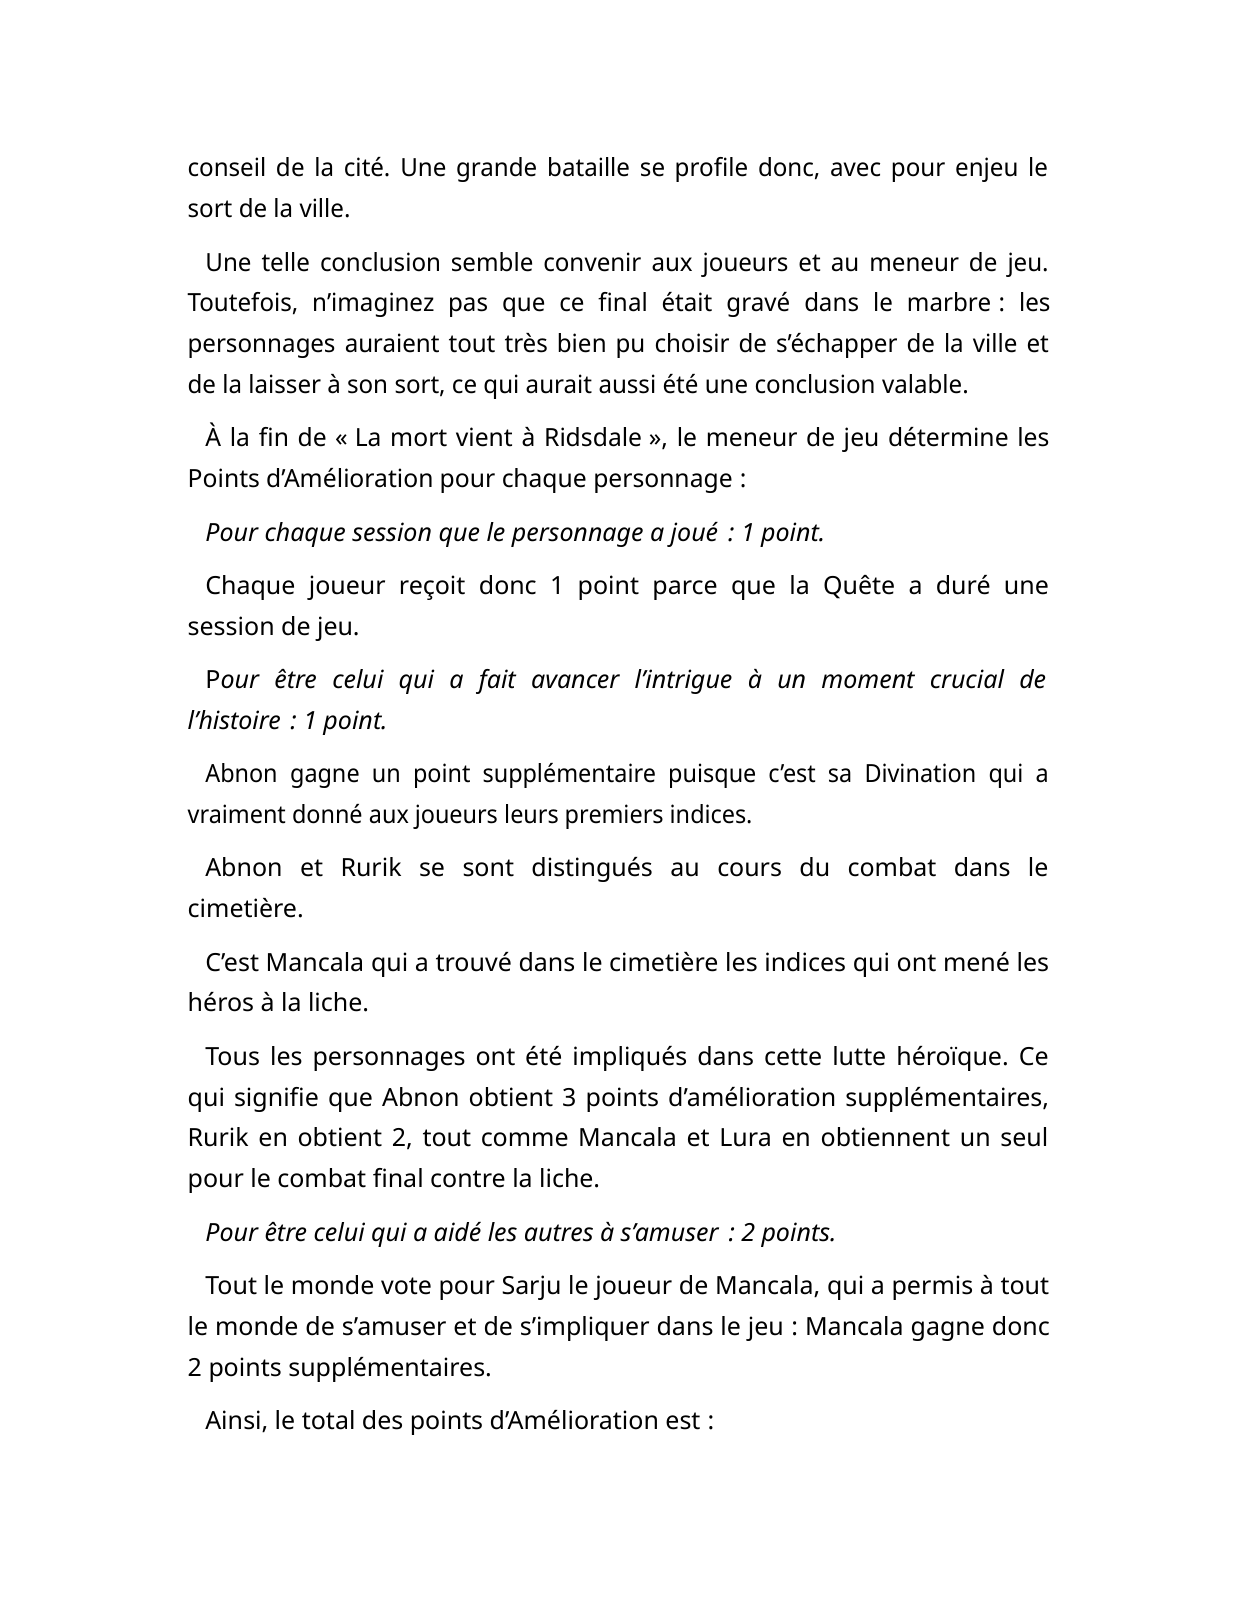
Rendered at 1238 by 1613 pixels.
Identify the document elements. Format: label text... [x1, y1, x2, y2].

text Chaque joueur reçoit donc 1 point parce que la Quête a duré une session de jeu. [187, 567, 1050, 642]
text Ainsi, le total des points d’Amélioration est : [187, 1402, 1050, 1437]
text conseil de la cité. Une grande bataille se profile donc, avec pour enjeu le sort de la ville. [187, 150, 1050, 225]
text Tout le monde vote pour Sarju le joueur de Mancala, qui a permis à tout le monde de s’amuser et de s’impliquer dans le jeu : Mancala gagne donc 2 points supplémentaires. [187, 1267, 1050, 1383]
text À la fin de « La mort vient à Ridsdale », le meneur de jeu détermine les Points d’Amélioration pour chaque personnage : [187, 420, 1050, 495]
text Pour être celui qui a fait avancer l’intrigue à un moment crucial de l’histoire : 1 point. [187, 662, 1050, 737]
text Tous les personnages ont été impliqués dans cette lutte héroïque. Ce qui signifie que Abnon obtient 3 points d’amélioration supplémentaires, Rurik en obtient 2, tout comme Mancala et Lura en obtiennent un seul pour le combat final contre la liche. [187, 1038, 1050, 1195]
text Abnon et Rurik se sont distingués au cours du combat dans le cimetière. [187, 850, 1050, 925]
text C’est Mancala qui a trouvé dans le cimetière les indices qui ont mené les héros à la liche. [187, 944, 1050, 1019]
text Une telle conclusion semble convenir aux joueurs et au meneur de jeu. Toutefois, n’imaginez pas que ce final était gravé dans le marbre : les personnages auraient tout très bien pu choisir de s’échapper de la ville et de la laisser à son sort, ce qui aurait aussi été une conclusion valable. [187, 244, 1050, 401]
text Pour être celui qui a aidé les autres à s’amuser : 2 points. [187, 1214, 1050, 1248]
text Pour chaque session que le personnage a joué : 1 point. [187, 514, 1050, 548]
text Abnon gagne un point supplémentaire puisque c’est sa Divination qui a vraiment donné aux joueurs leurs premiers indices. [187, 756, 1050, 831]
